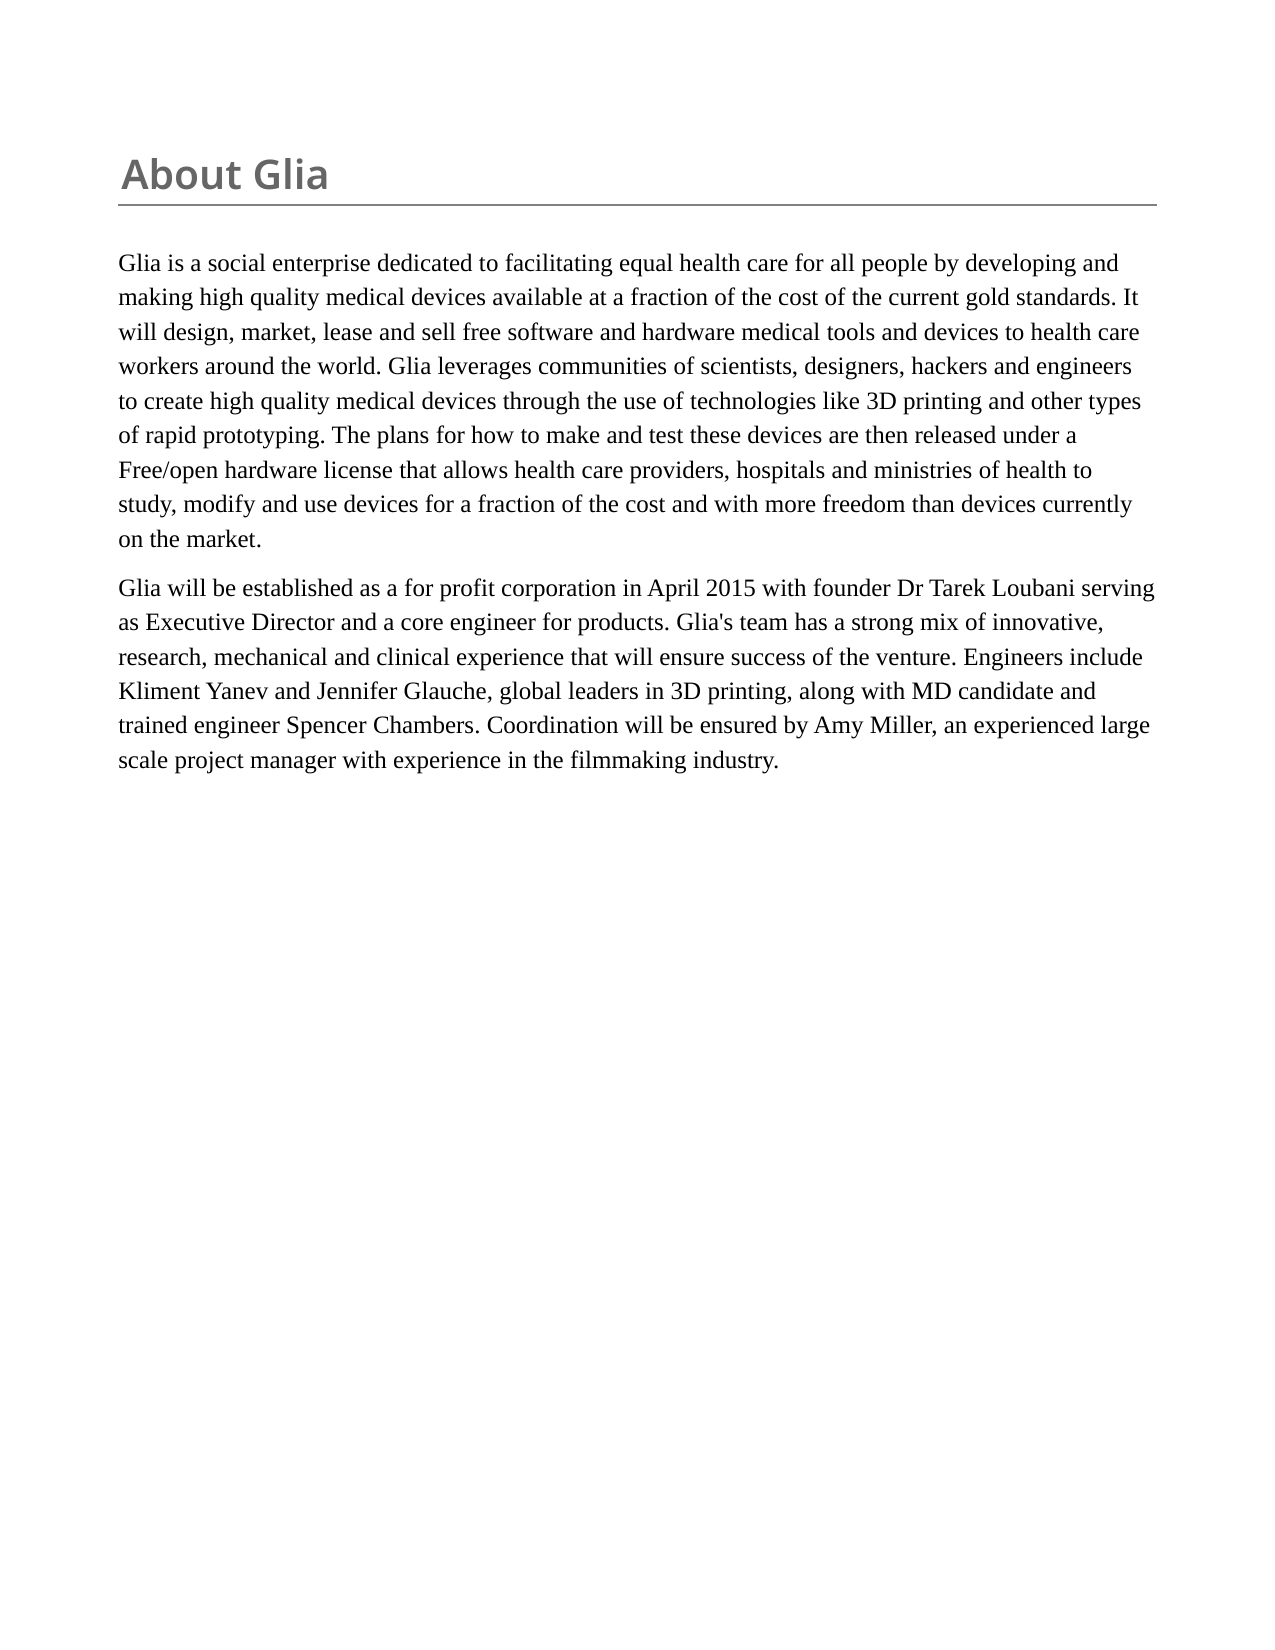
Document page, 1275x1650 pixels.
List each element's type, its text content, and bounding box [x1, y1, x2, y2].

subtitle About Glia [118, 143, 1157, 204]
text Glia is a social enterprise dedicated to facilitating equal health care for all people by developing and making high quality medical devices available at a fraction of the cost of the current gold standards. It will design, market, lease and sell free software and hardware medical tools and devices to health care workers around the world. Glia leverages communities of scientists, designers, hackers and engineers to create high quality medical devices through the use of technologies like 3D printing and other types of rapid prototyping. The plans for how to make and test these devices are then released under a Free/open hardware license that allows health care providers, hospitals and ministries of health to study, modify and use devices for a fraction of the cost and with more freedom than devices currently on the market. [118, 248, 1157, 552]
text Glia will be established as a for profit corporation in April 2015 with founder Dr Tarek Loubani serving as Executive Director and a core engineer for products. Glia's team has a strong mix of innovative, research, mechanical and clinical experience that will ensure success of the venture. Engineers include Kliment Yanev and Jennifer Glauche, global leaders in 3D printing, along with MD candidate and trained engineer Spencer Chambers. Coordination will be ensured by Amy Miller, an experienced large scale project manager with experience in the filmmaking industry. [118, 573, 1157, 774]
